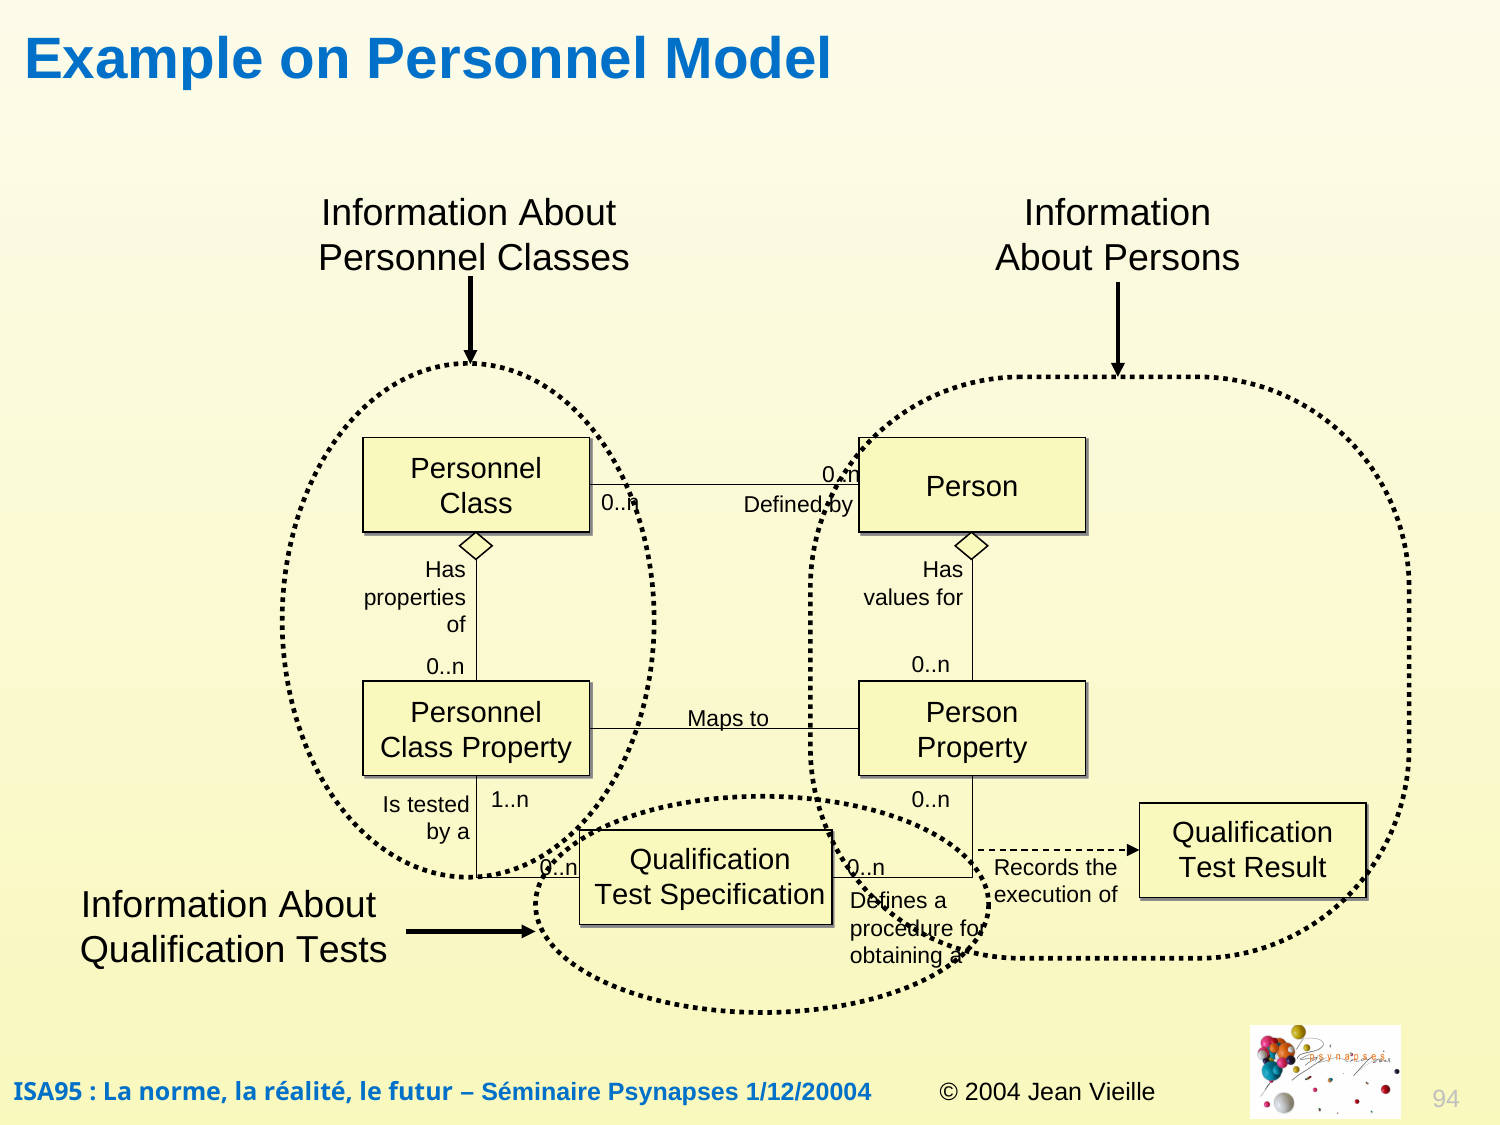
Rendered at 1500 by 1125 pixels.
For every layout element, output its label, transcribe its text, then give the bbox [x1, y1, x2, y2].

text_box [459, 532, 493, 556]
text_box Has values for [848, 547, 972, 618]
text_box [955, 532, 988, 560]
text_box 0..n [806, 452, 859, 482]
text_box 0..n [524, 844, 594, 888]
picture [1250, 1025, 1401, 1119]
text_box Is tested by a [367, 781, 485, 852]
text_box Qualification Test Specification [579, 829, 832, 925]
text_box Records the execution of [978, 844, 1133, 915]
text_box 0..n [825, 468, 832, 481]
text_box Information About Personnel Classes [303, 180, 646, 286]
text_box 0..n [585, 479, 655, 523]
text_box Person [859, 437, 1086, 533]
text_box Information About Persons [979, 180, 1256, 286]
text_box 1..n [475, 776, 545, 820]
text_box Personnel Class [362, 437, 590, 533]
text_box 0..n [849, 861, 856, 873]
text_box 0..n [411, 645, 480, 687]
text_box Information About Qualification Tests [64, 872, 403, 978]
text_box Maps to [672, 695, 785, 739]
text_box Has properties of [348, 547, 481, 645]
title Example on Personnel Model [9, 12, 1476, 151]
text_box Defines a procedure for obtaining a [834, 878, 1003, 976]
text_box Personnel Class Property [362, 681, 590, 776]
text_box Defined by [728, 482, 869, 525]
text_box 0..n [542, 861, 549, 874]
text_box 0..n [831, 844, 901, 888]
text_box 0..n [896, 776, 966, 820]
text_box Has values for [973, 554, 979, 618]
text_box 0..n [896, 641, 966, 685]
text_box Qualification Test Result [1139, 802, 1366, 898]
text_box Person Property [859, 681, 1086, 776]
